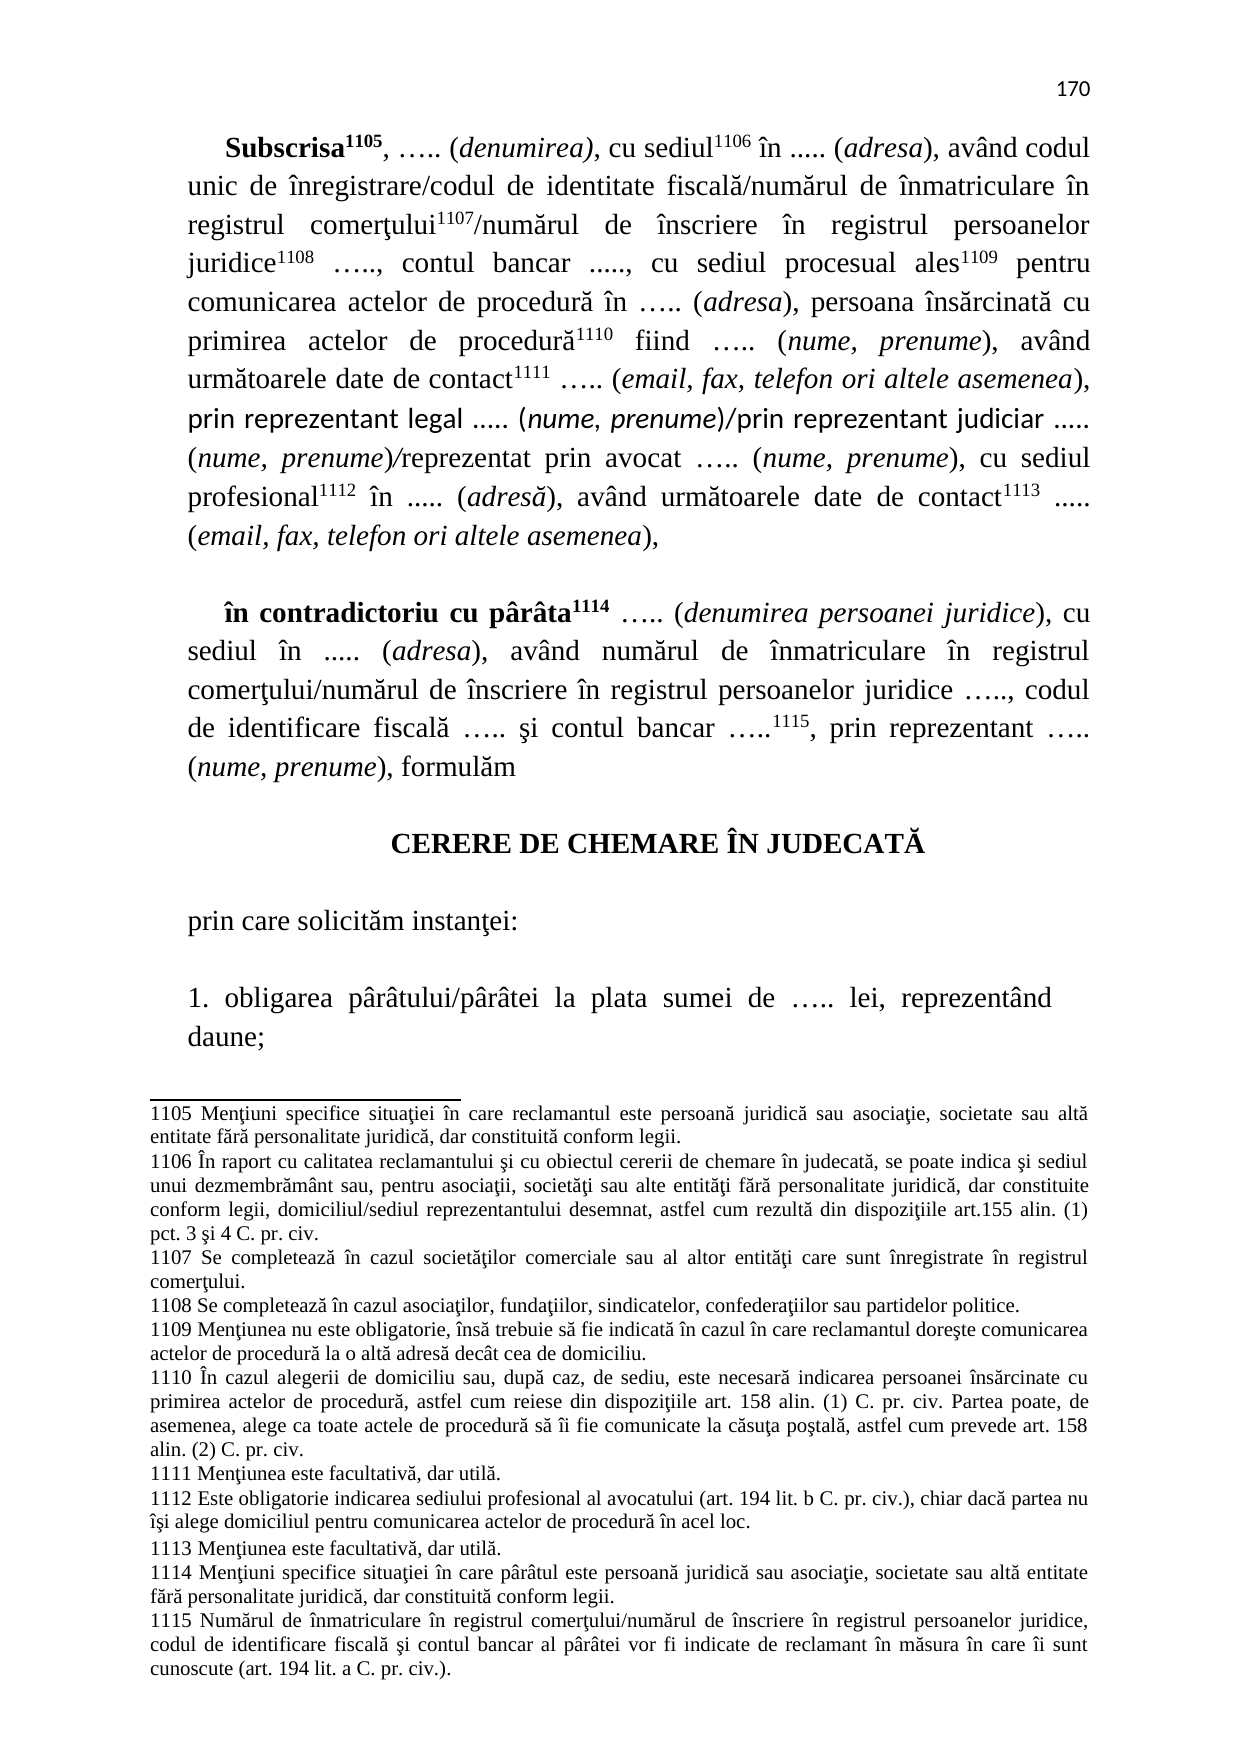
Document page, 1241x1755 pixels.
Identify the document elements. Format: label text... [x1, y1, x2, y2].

text Menţiunea este facultativă, dar utilă. [150, 1533, 1090, 1560]
text În cazul alegerii de domiciliu sau, după caz, de sediu, este necesară indicarea persoanei însărcinate cu primirea actelor de procedură, astfel cum reiese din dispoziţiile art. 158 alin. (1) C. pr. civ. Partea poate, de asemenea, alege ca toate actele de procedură să îi fie comunicate la căsuţa poştală, astfel cum prevede art. 158 alin. (2) C. pr. civ. [150, 1365, 1090, 1461]
text Este obligatorie indicarea sediului profesional al avocatului (art. 194 lit. b C. pr. civ.), chiar dacă partea nu îşi alege domiciliul pentru comunicarea actelor de procedură în acel loc. [150, 1485, 1090, 1533]
text Se completează în cazul asociaţilor, fundaţiilor, sindicatelor, confederaţiilor sau partidelor politice. [150, 1293, 1090, 1317]
text Menţiunea este facultativă, dar utilă. [150, 1461, 1090, 1485]
text CERERE DE CHEMARE ÎN JUDECATĂ [187, 826, 1090, 859]
text 1. obligarea pârâtului/pârâtei la plata sumei de ….. lei, reprezentând daune; [187, 980, 1053, 1052]
text în contradictoriu cu pârâta ….. (denumirea persoanei juridice), cu sediul în ..... (adresa), având numărul de înmatriculare în registrul comerţului/numărul de înscriere în registrul persoanelor juridice ….., codul de identificare fiscală ….. şi contul bancar ….., prin reprezentant ….. (nume, prenume), formulăm [187, 595, 1090, 782]
text Subscrisa, ….. (denumirea), cu sediul în ..... (adresa), având codul unic de înregistrare/codul de identitate fiscală/numărul de înmatriculare în registrul comerţului/numărul de înscriere în registrul persoanelor juridice ….., contul bancar ....., cu sediul procesual ales pentru comunicarea actelor de procedură în ….. (adresa), persoana însărcinată cu primirea actelor de procedură fiind ….. (nume, prenume), având următoarele date de contact ….. (email, fax, telefon ori altele asemenea), prin reprezentant legal ..... (nume, prenume)/prin reprezentant judiciar ..... (nume, prenume)/reprezentat prin avocat ….. (nume, prenume), cu sediul profesional în ..... (adresă), având următoarele date de contact ..... (email, fax, telefon ori altele asemenea), [187, 130, 1090, 551]
text Menţiuni specifice situaţiei în care reclamantul este persoană juridică sau asociaţie, societate sau altă entitate fără personalitate juridică, dar constituită conform legii. [150, 1100, 1090, 1148]
text În raport cu calitatea reclamantului şi cu obiectul cererii de chemare în judecată, se poate indica şi sediul unui dezmembrământ sau, pentru asociaţii, societăţi sau alte entităţi fără personalitate juridică, dar constituite conform legii, domiciliul/sediul reprezentantului desemnat, astfel cum rezultă din dispoziţiile art.155 alin. (1) pct. 3 şi 4 C. pr. civ. [150, 1148, 1090, 1245]
text Menţiunea nu este obligatorie, însă trebuie să fie indicată în cazul în care reclamantul doreşte comunicarea actelor de procedură la o altă adresă decât cea de domiciliu. [150, 1317, 1090, 1365]
text Se completează în cazul societăţilor comerciale sau al altor entităţi care sunt înregistrate în registrul comerţului. [150, 1245, 1090, 1293]
text prin care solicităm instanţei: [187, 903, 1053, 937]
text Numărul de înmatriculare în registrul comerţului/numărul de înscriere în registrul persoanelor juridice, codul de identificare fiscală şi contul bancar al pârâtei vor fi indicate de reclamant în măsura în care îi sunt cunoscute (art. 194 lit. a C. pr. civ.). [150, 1608, 1090, 1680]
text Menţiuni specifice situaţiei în care pârâtul este persoană juridică sau asociaţie, societate sau altă entitate fără personalitate juridică, dar constituită conform legii. [150, 1560, 1090, 1608]
